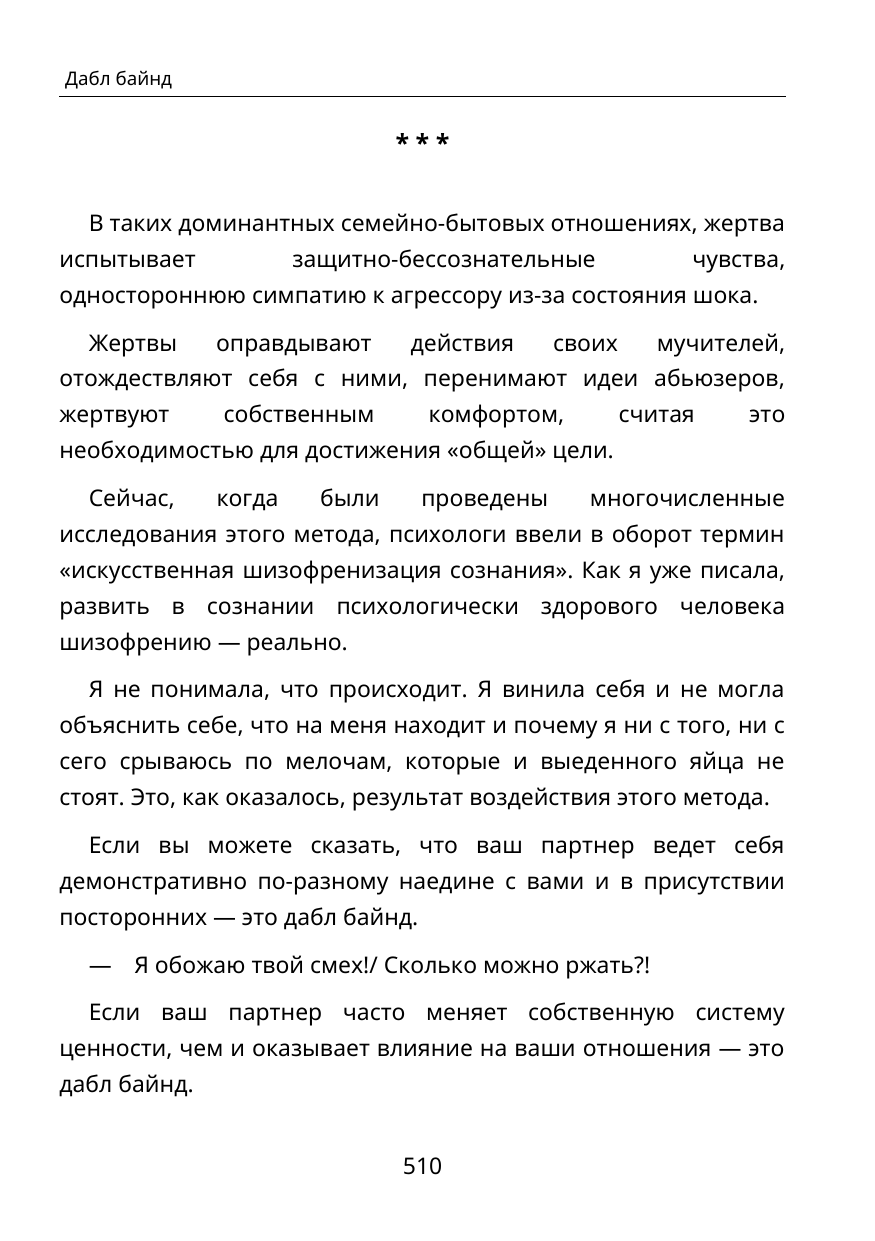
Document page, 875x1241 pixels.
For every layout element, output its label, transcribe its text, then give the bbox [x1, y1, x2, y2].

text Если ваш партнер часто меняет собственную систему ценности, чем и оказывает влияние на ваши отношения — это дабл байнд. [59, 996, 786, 1099]
subtitle * * * [59, 126, 786, 160]
text Сейчас, когда были проведены многочисленные исследования этого метода, психологи ввели в оборот термин «искусственная шизофренизация сознания». Как я уже писала, развить в сознании психологически здорового человека шизофрению — реально. [59, 482, 786, 657]
text Жертвы оправдывают действия своих мучителей, отождествляют себя с ними, перенимают идеи абьюзеров, жертвуют собственным комфортом, считая это необходимостью для достижения «общей» цели. [59, 326, 786, 466]
list Я обожаю твой смех!/ Сколько можно ржать?! [59, 948, 786, 980]
text В таких доминантных семейно-бытовых отношениях, жертва испытывает защитно-бессознательные чувства, одностороннюю симпатию к агрессору из-за состояния шока. [59, 207, 786, 310]
text Я не понимала, что происходит. Я винила себя и не могла объяснить себе, что на меня находит и почему я ни с того, ни с сего срываюсь по мелочам, которые и выеденного яйца не стоят. Это, как оказалось, результат воздействия этого метода. [59, 673, 786, 812]
text Если вы можете сказать, что ваш партнер ведет себя демонстративно по-разному наедине с вами и в присутствии посторонних — это дабл байнд. [59, 829, 786, 932]
